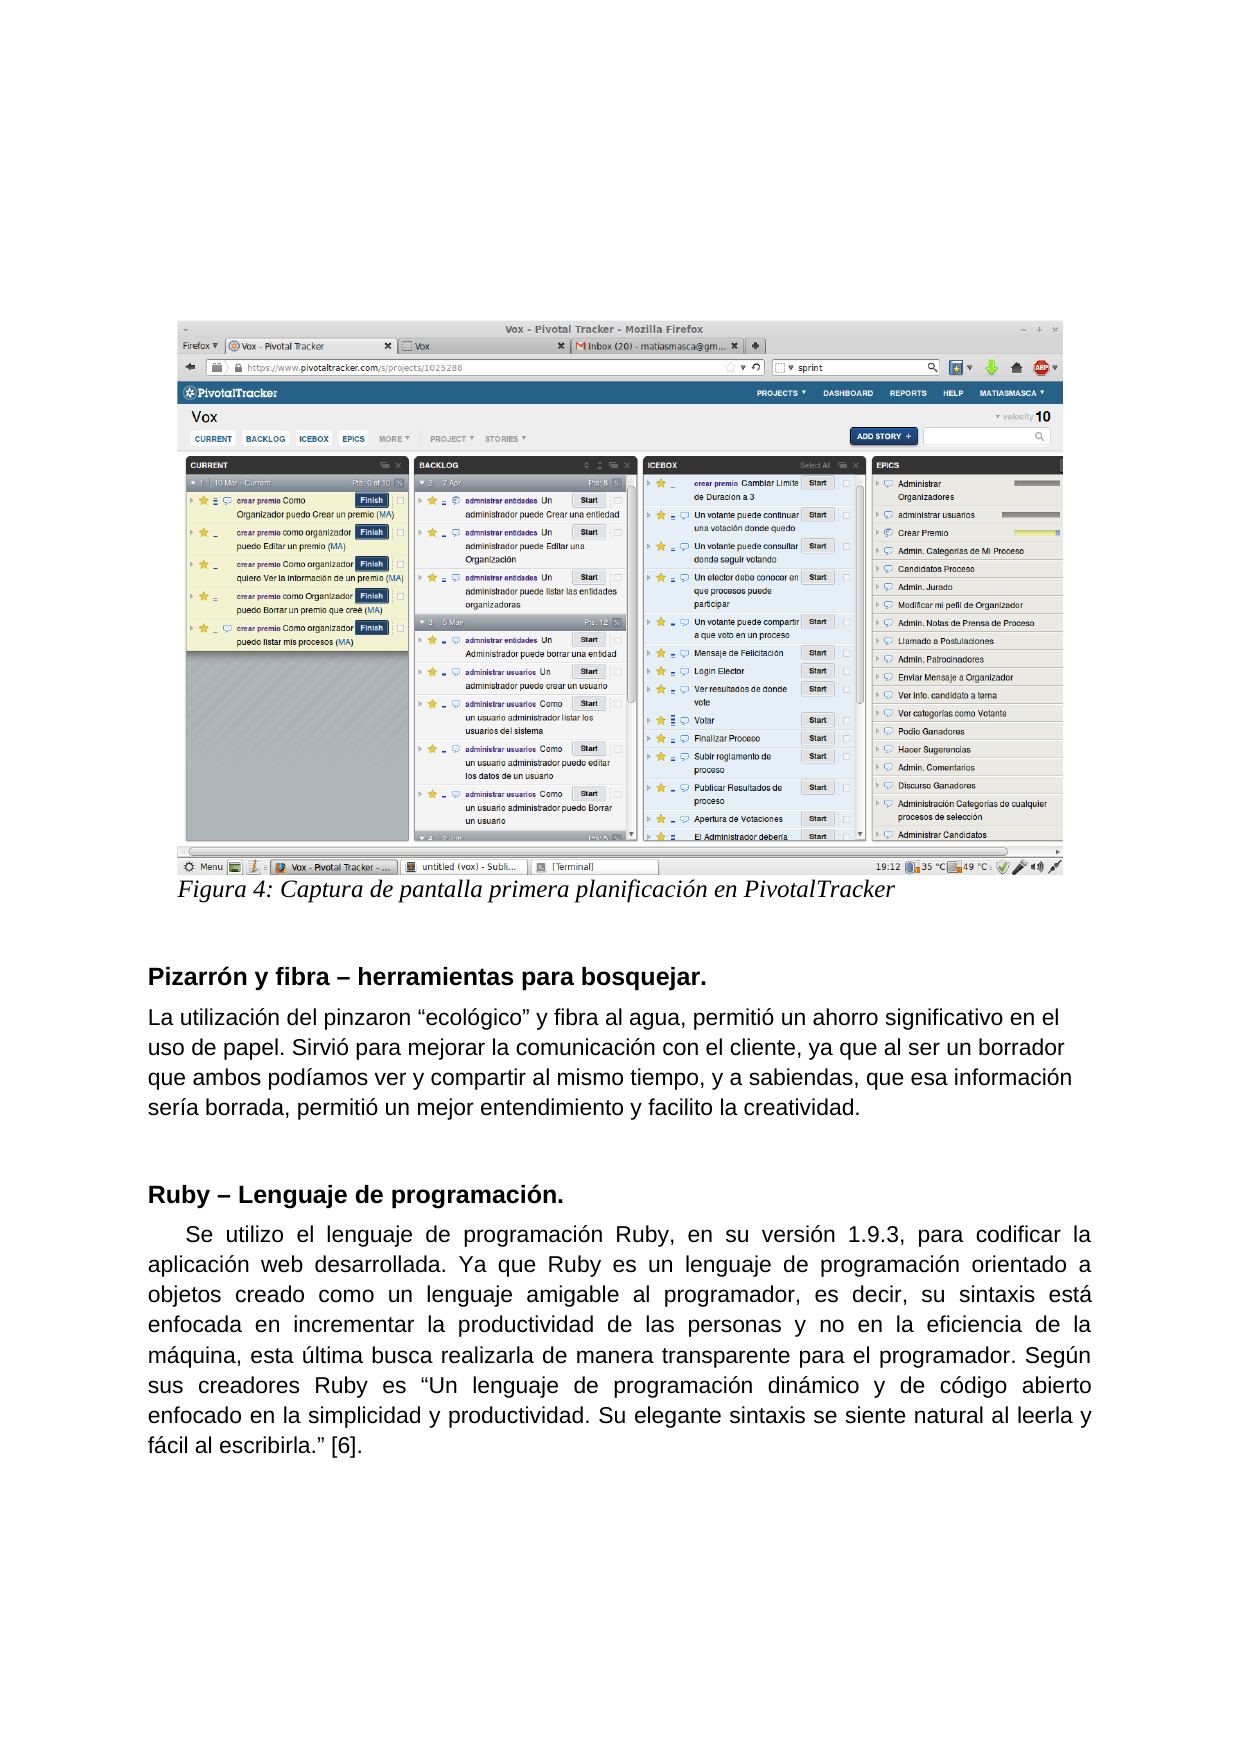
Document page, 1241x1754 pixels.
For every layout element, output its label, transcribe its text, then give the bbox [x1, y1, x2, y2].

picture [177, 320, 1063, 875]
subtitle Pizarrón y fibra – herramientas para bosquejar. [148, 962, 1093, 991]
subtitle Ruby – Lenguaje de programación. [148, 1179, 1093, 1208]
text La utilización del pinzaron “ecológico” y fibra al agua, permitió un ahorro significativo en el uso de papel. Sirvió para mejorar la comunicación con el cliente, ya que al ser un borrador que ambos podíamos ver y compartir al mismo tiempo, y a sabiendas, que esa información sería borrada, permitió un mejor entendimiento y facilito la creatividad. [148, 1003, 1093, 1121]
text Figura 4: Captura de pantalla primera planificación en PivotalTracker [177, 875, 1063, 903]
text Se utilizo el lenguaje de programación Ruby, en su versión 1.9.3, para codificar la aplicación web desarrollada. Ya que Ruby es un lenguaje de programación orientado a objetos creado como un lenguaje amigable al programador, es decir, su sintaxis está enfocada en incrementar la productividad de las personas y no en la eficiencia de la máquina, esta última busca realizarla de manera transparente para el programador. Según sus creadores Ruby es “Un lenguaje de programación dinámico y de código abierto enfocado en la simplicidad y productividad. Su elegante sintaxis se siente natural al leerla y fácil al escribirla.” [6]. [148, 1221, 1093, 1459]
